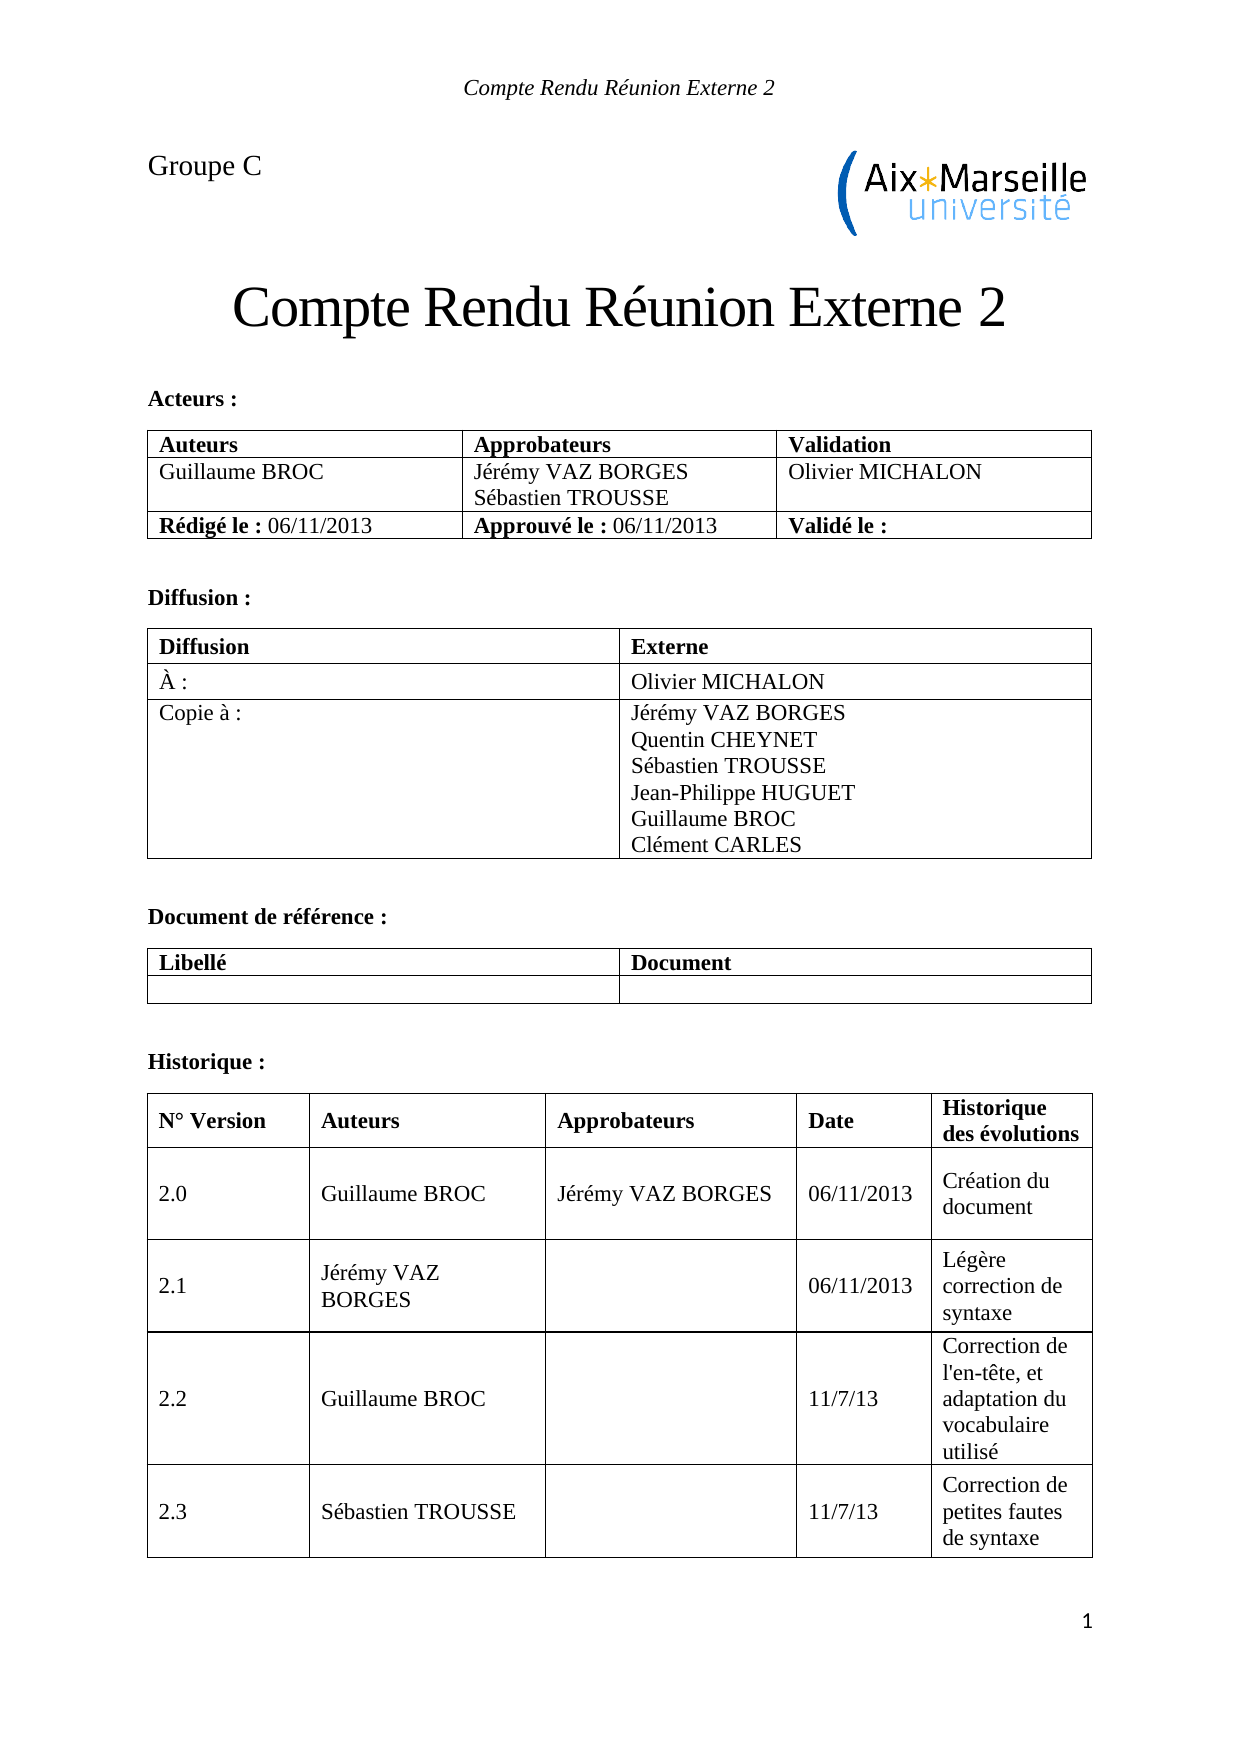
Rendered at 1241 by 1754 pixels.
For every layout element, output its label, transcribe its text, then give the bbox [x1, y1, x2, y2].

text Historique : [148, 1048, 1093, 1074]
table_cell [546, 1333, 796, 1464]
table_cell [546, 1465, 796, 1557]
table_cell [620, 976, 1091, 1003]
table_cell 07/11/2013 [797, 1333, 931, 1464]
table_cell [546, 1240, 796, 1331]
table_cell Guillaume BROC [310, 1148, 545, 1239]
table_cell Légère correction de syntaxe [932, 1240, 1092, 1331]
table_cell Correction de petites fautes de syntaxe [932, 1465, 1092, 1557]
text Acteurs : [148, 385, 1093, 411]
table_header N° Version [148, 1094, 309, 1147]
table_header Date [797, 1094, 931, 1147]
table_header Auteurs [148, 431, 462, 457]
table_cell 2.0 [148, 1148, 309, 1239]
table_cell Jérémy VAZ BORGES Quentin CHEYNET Sébastien TROUSSE Jean-Philippe HUGUET Guillaume BROC Clément CARLES [620, 700, 1091, 858]
table_cell Guillaume BROC [148, 458, 462, 511]
table_cell Copie à : [148, 700, 619, 858]
table_header Approbateurs [463, 431, 776, 457]
text Document de référence : [148, 903, 1093, 929]
table_cell [148, 976, 619, 1003]
table_cell 2.2 [148, 1333, 309, 1464]
table_cell Correction de l'en-tête, et adaptation du vocabulaire utilisé [932, 1333, 1092, 1464]
table_cell 2.1 [148, 1240, 309, 1331]
table_header Libellé [148, 949, 619, 975]
table_cell Approuvé le : 06/11/2013 [463, 512, 776, 538]
table_cell 2.3 [148, 1465, 309, 1557]
table_cell Validé le : [777, 512, 1091, 538]
table_cell Jérémy VAZ BORGES Sébastien TROUSSE [463, 458, 776, 511]
picture [831, 147, 1093, 242]
table_cell Olivier MICHALON [777, 458, 1091, 511]
table_cell À : [148, 664, 619, 698]
table_cell Jérémy VAZ BORGES [310, 1240, 545, 1331]
table_cell Création du document [932, 1148, 1092, 1239]
table_cell Rédigé le : 06/11/2013 [148, 512, 462, 538]
table_cell 06/11/2013 [797, 1240, 931, 1331]
table_cell Olivier MICHALON [620, 664, 1091, 698]
table_header Auteurs [310, 1094, 545, 1147]
text Groupe C [148, 148, 831, 181]
table_cell Jérémy VAZ BORGES [546, 1148, 796, 1239]
text Compte Rendu Réunion Externe 2 [148, 272, 1093, 339]
table_header Validation [777, 431, 1091, 457]
table_header Document [620, 949, 1091, 975]
table_header Historique des évolutions [932, 1094, 1092, 1147]
table_cell 06/11/2013 [797, 1148, 931, 1239]
table_cell Sébastien TROUSSE [310, 1465, 545, 1557]
text Diffusion : [148, 584, 1093, 610]
table_header Diffusion [148, 629, 619, 662]
table_cell 07/11/2013 [797, 1465, 931, 1557]
table_header Approbateurs [546, 1094, 796, 1147]
table_header Externe [620, 629, 1091, 662]
table_cell Guillaume BROC [310, 1333, 545, 1464]
